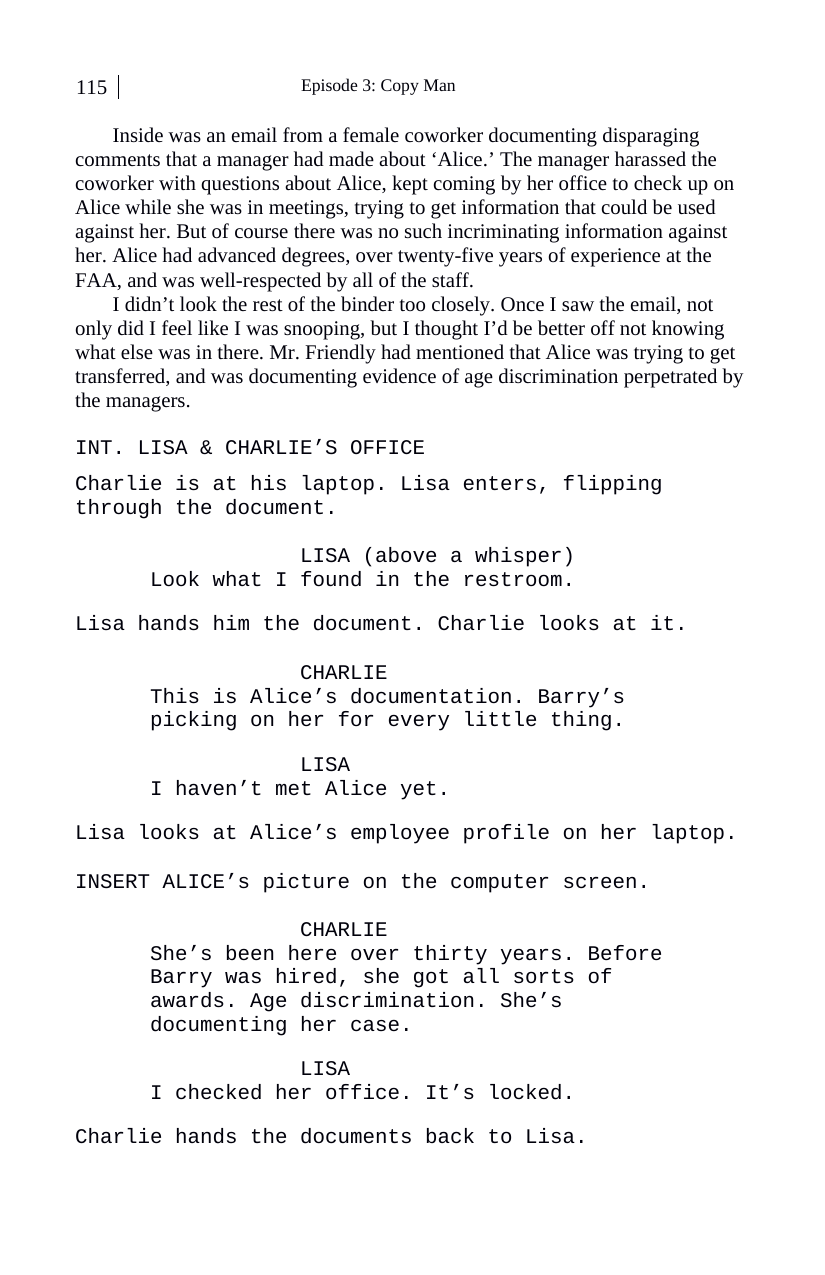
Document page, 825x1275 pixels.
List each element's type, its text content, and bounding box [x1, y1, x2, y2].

text LISA [75, 754, 750, 777]
text Look what I found in the restroom. [150, 569, 675, 593]
text INSERT ALICE’s picture on the computer screen. [75, 871, 750, 894]
text CHARLIE [75, 662, 750, 686]
text Lisa hands him the document. Charlie looks at it. [75, 613, 750, 637]
text I checked her office. It’s locked. [150, 1082, 675, 1106]
text I didn’t look the rest of the binder too closely. Once I saw the email, not only did I feel like I was snooping, but I thought I’d be better off not knowing what else was in there. Mr. Friendly had mentioned that Alice was trying to get transferred, and was documenting evidence of age discrimination perpetrated by the managers. [75, 292, 750, 412]
text LISA [75, 1058, 750, 1082]
text Charlie hands the documents back to Lisa. [75, 1126, 750, 1150]
text Lisa looks at Alice’s employee profile on her laptop. [75, 822, 750, 846]
text This is Alice’s documentation. Barry’s picking on her for every little thing. [150, 686, 675, 733]
text Charlie is at his laptop. Lisa enters, flipping through the document. [75, 473, 750, 520]
text CHARLIE [75, 919, 750, 943]
subtitle INT. LISA & CHARLIE’S OFFICE [75, 437, 750, 461]
text Inside was an email from a female coworker documenting disparaging comments that a manager had made about ‘Alice.’ The manager harassed the coworker with questions about Alice, kept coming by her office to check up on Alice while she was in meetings, trying to get information that could be used against her. But of course there was no such incriminating information against her. Alice had advanced degrees, over twenty-five years of experience at the FAA, and was well-respected by all of the staff. [75, 123, 750, 292]
text LISA (above a whisper) [75, 545, 750, 569]
text I haven’t met Alice yet. [150, 777, 675, 801]
text She’s been here over thirty years. Before Barry was hired, she got all sorts of awards. Age discrimination. She’s documenting her case. [150, 943, 675, 1037]
